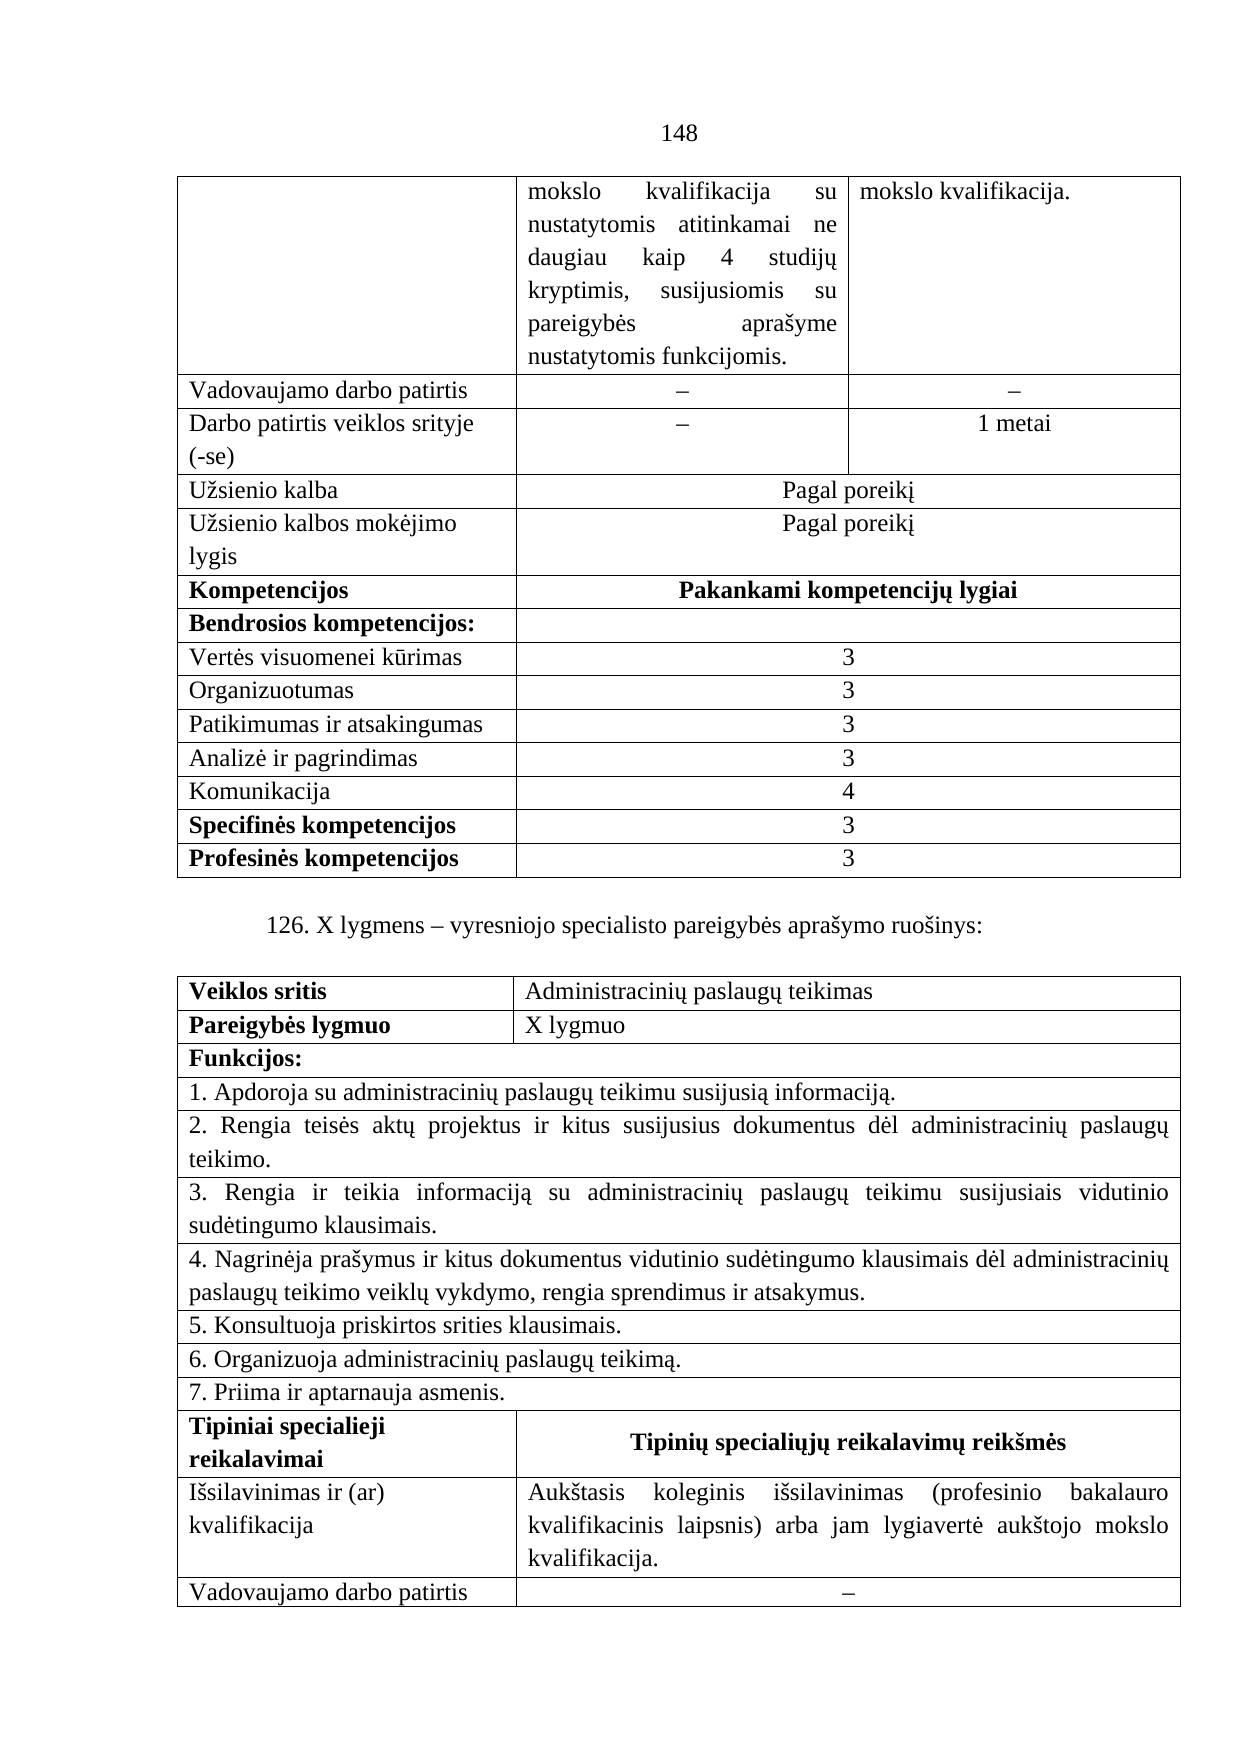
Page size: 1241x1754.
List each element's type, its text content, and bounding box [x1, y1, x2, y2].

table_cell 2. Rengia teisės aktų projektus ir kitus susijusius dokumentus dėl administracinių paslaugų teikimo. [178, 1111, 1180, 1177]
table_cell Patikimumas ir atsakingumas [178, 710, 516, 742]
table_cell Vadovaujamo darbo patirtis [178, 375, 516, 408]
table_cell Pagal poreikį [517, 509, 1180, 574]
table_cell Kompetencijos [178, 576, 516, 608]
table_cell 6. Organizuoja administracinių paslaugų teikimą. [178, 1344, 1180, 1377]
table_cell Vertės visuomenei kūrimas [178, 643, 516, 675]
table_cell 1. Apdoroja su administracinių paslaugų teikimu susijusią informaciją. [178, 1078, 1180, 1110]
table_cell 3 [517, 710, 1180, 742]
table_header Administracinių paslaugų teikimas [514, 977, 1180, 1009]
table_cell Bendrosios kompetencijos: [178, 609, 516, 642]
table_cell 3 [517, 676, 1180, 709]
table_cell Tipinių specialiųjų reikalavimų reikšmės [517, 1411, 1180, 1477]
table_cell Užsienio kalbos mokėjimo lygis [178, 509, 516, 574]
table_cell 4 [517, 777, 1180, 809]
table_cell 5. Konsultuoja priskirtos srities klausimais. [178, 1311, 1180, 1343]
table_cell – [517, 375, 848, 408]
table_cell Vadovaujamo darbo patirtis [178, 1578, 516, 1606]
table_cell 3 [517, 844, 1180, 876]
table_cell Pakankami kompetencijų lygiai [517, 576, 1180, 608]
table_cell 3 [517, 643, 1180, 675]
table_cell 7. Priima ir aptarnauja asmenis. [178, 1378, 1180, 1410]
table_cell [178, 177, 516, 374]
table_cell – [517, 409, 848, 474]
table_cell Darbo patirtis veiklos srityje (-se) [178, 409, 516, 474]
table_cell 4. Nagrinėja prašymus ir kitus dokumentus vidutinio sudėtingumo klausimais dėl administracinių paslaugų teikimo veiklų vykdymo, rengia sprendimus ir atsakymus. [178, 1244, 1180, 1310]
table_cell Komunikacija [178, 777, 516, 809]
table_cell Tipiniai specialieji reikalavimai [178, 1411, 516, 1477]
table_header Veiklos sritis [178, 977, 513, 1009]
table_cell Analizė ir pagrindimas [178, 743, 516, 776]
table_cell Pareigybės lygmuo [178, 1011, 513, 1043]
table_cell – [849, 375, 1180, 408]
table_cell Funkcijos: [178, 1044, 1180, 1077]
table_cell X lygmuo [514, 1011, 1180, 1043]
table_cell 3 [517, 743, 1180, 776]
table_cell Aukštasis koleginis išsilavinimas (profesinio bakalauro kvalifikacinis laipsnis) arba jam lygiavertė aukštojo mokslo kvalifikacija. [517, 1478, 1180, 1577]
table_cell Organizuotumas [178, 676, 516, 709]
text 126. X lygmens – vyresniojo specialisto pareigybės aprašymo ruošinys: [177, 910, 1181, 939]
table_cell mokslo kvalifikacija. [849, 177, 1180, 374]
table_cell Pagal poreikį [517, 475, 1180, 508]
table_cell Specifinės kompetencijos [178, 810, 516, 843]
table_cell [517, 609, 1180, 642]
table_cell 3. Rengia ir teikia informaciją su administracinių paslaugų teikimu susijusiais vidutinio sudėtingumo klausimais. [178, 1178, 1180, 1243]
table_cell mokslo kvalifikacija su nustatytomis atitinkamai ne daugiau kaip 4 studijų kryptimis, susijusiomis su pareigybės aprašyme nustatytomis funkcijomis. [517, 177, 848, 374]
table_cell Užsienio kalba [178, 475, 516, 508]
table_cell Profesinės kompetencijos [178, 844, 516, 876]
table_cell – [517, 1578, 1180, 1606]
table_cell 3 [517, 810, 1180, 843]
table_cell Išsilavinimas ir (ar) kvalifikacija [178, 1478, 516, 1577]
table_cell 1 metai [849, 409, 1180, 474]
